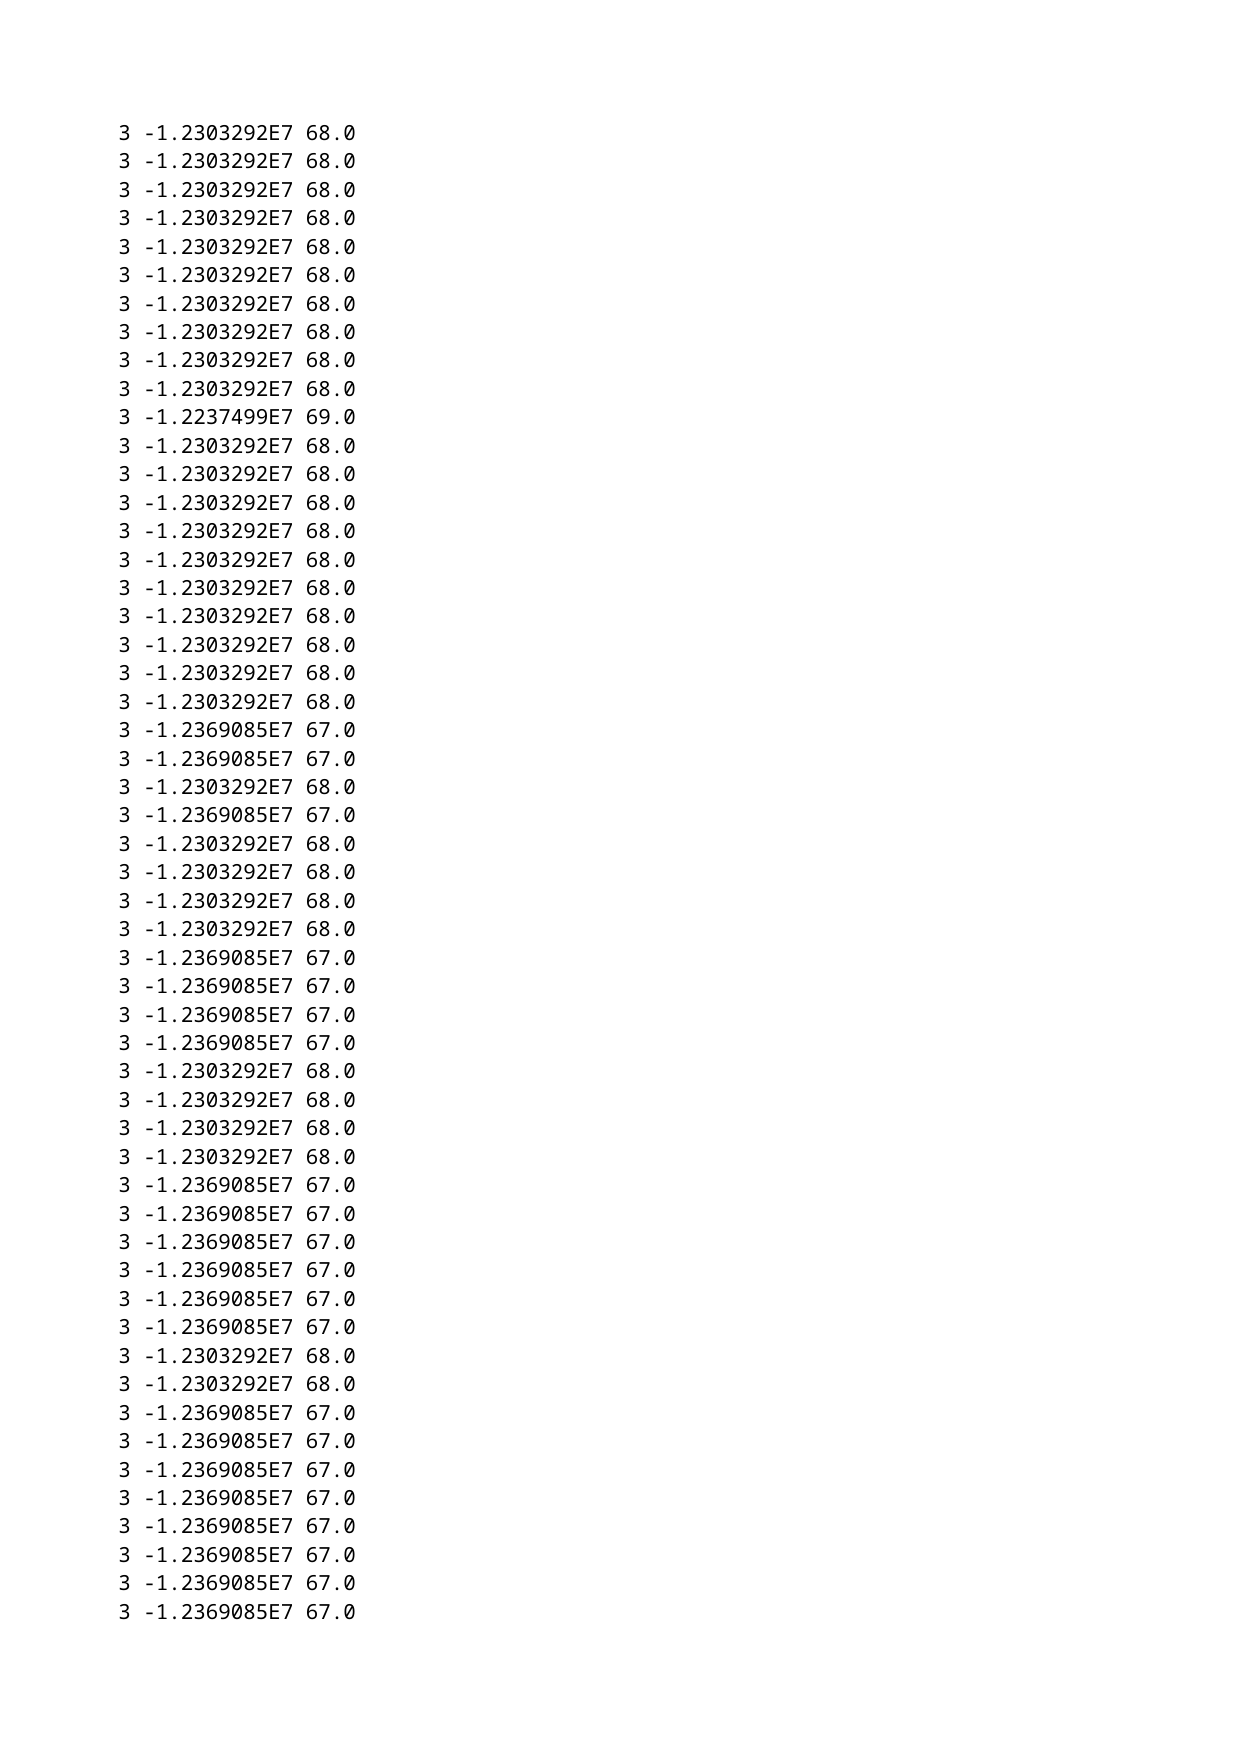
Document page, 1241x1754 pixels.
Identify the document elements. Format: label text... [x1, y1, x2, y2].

text 3 -1.2369085E7 67.0 [118, 1483, 1122, 1512]
text 3 -1.2303292E7 68.0 [118, 118, 1122, 147]
text 3 -1.2303292E7 68.0 [118, 914, 1122, 943]
text 3 -1.2303292E7 68.0 [118, 431, 1122, 459]
text 3 -1.2303292E7 68.0 [118, 346, 1122, 374]
text 3 -1.2369085E7 67.0 [118, 1227, 1122, 1256]
text 3 -1.2303292E7 68.0 [118, 459, 1122, 488]
text 3 -1.2369085E7 67.0 [118, 801, 1122, 829]
text 3 -1.2303292E7 68.0 [118, 147, 1122, 175]
text 3 -1.2303292E7 68.0 [118, 886, 1122, 914]
text 3 -1.2303292E7 68.0 [118, 374, 1122, 402]
text 3 -1.2303292E7 68.0 [118, 545, 1122, 573]
text 3 -1.2369085E7 67.0 [118, 1000, 1122, 1028]
text 3 -1.2303292E7 68.0 [118, 573, 1122, 602]
text 3 -1.2369085E7 67.0 [118, 1512, 1122, 1540]
text 3 -1.2369085E7 67.0 [118, 1199, 1122, 1227]
text 3 -1.2303292E7 68.0 [118, 232, 1122, 260]
text 3 -1.2303292E7 68.0 [118, 658, 1122, 687]
text 3 -1.2369085E7 67.0 [118, 1568, 1122, 1597]
text 3 -1.2369085E7 67.0 [118, 943, 1122, 971]
text 3 -1.2303292E7 68.0 [118, 1057, 1122, 1085]
text 3 -1.2369085E7 67.0 [118, 1426, 1122, 1455]
text 3 -1.2369085E7 67.0 [118, 1312, 1122, 1341]
text 3 -1.2237499E7 69.0 [118, 402, 1122, 431]
text 3 -1.2303292E7 68.0 [118, 1369, 1122, 1398]
text 3 -1.2303292E7 68.0 [118, 857, 1122, 886]
text 3 -1.2369085E7 67.0 [118, 1455, 1122, 1483]
text 3 -1.2303292E7 68.0 [118, 175, 1122, 203]
text 3 -1.2303292E7 68.0 [118, 1113, 1122, 1142]
text 3 -1.2369085E7 67.0 [118, 1540, 1122, 1568]
text 3 -1.2303292E7 68.0 [118, 488, 1122, 516]
text 3 -1.2303292E7 68.0 [118, 289, 1122, 317]
text 3 -1.2303292E7 68.0 [118, 829, 1122, 857]
text 3 -1.2369085E7 67.0 [118, 1028, 1122, 1057]
text 3 -1.2369085E7 67.0 [118, 971, 1122, 1000]
text 3 -1.2369085E7 67.0 [118, 1170, 1122, 1199]
text 3 -1.2369085E7 67.0 [118, 744, 1122, 772]
text 3 -1.2303292E7 68.0 [118, 687, 1122, 715]
text 3 -1.2303292E7 68.0 [118, 317, 1122, 346]
text 3 -1.2303292E7 68.0 [118, 1341, 1122, 1369]
text 3 -1.2303292E7 68.0 [118, 772, 1122, 801]
text 3 -1.2303292E7 68.0 [118, 1142, 1122, 1170]
text 3 -1.2303292E7 68.0 [118, 203, 1122, 232]
text 3 -1.2369085E7 67.0 [118, 715, 1122, 744]
text 3 -1.2303292E7 68.0 [118, 516, 1122, 545]
text 3 -1.2303292E7 68.0 [118, 260, 1122, 289]
text 3 -1.2303292E7 68.0 [118, 1085, 1122, 1113]
text 3 -1.2369085E7 67.0 [118, 1597, 1122, 1625]
text 3 -1.2303292E7 68.0 [118, 602, 1122, 630]
text 3 -1.2369085E7 67.0 [118, 1256, 1122, 1284]
text 3 -1.2303292E7 68.0 [118, 630, 1122, 658]
text 3 -1.2369085E7 67.0 [118, 1284, 1122, 1312]
text 3 -1.2369085E7 67.0 [118, 1398, 1122, 1426]
